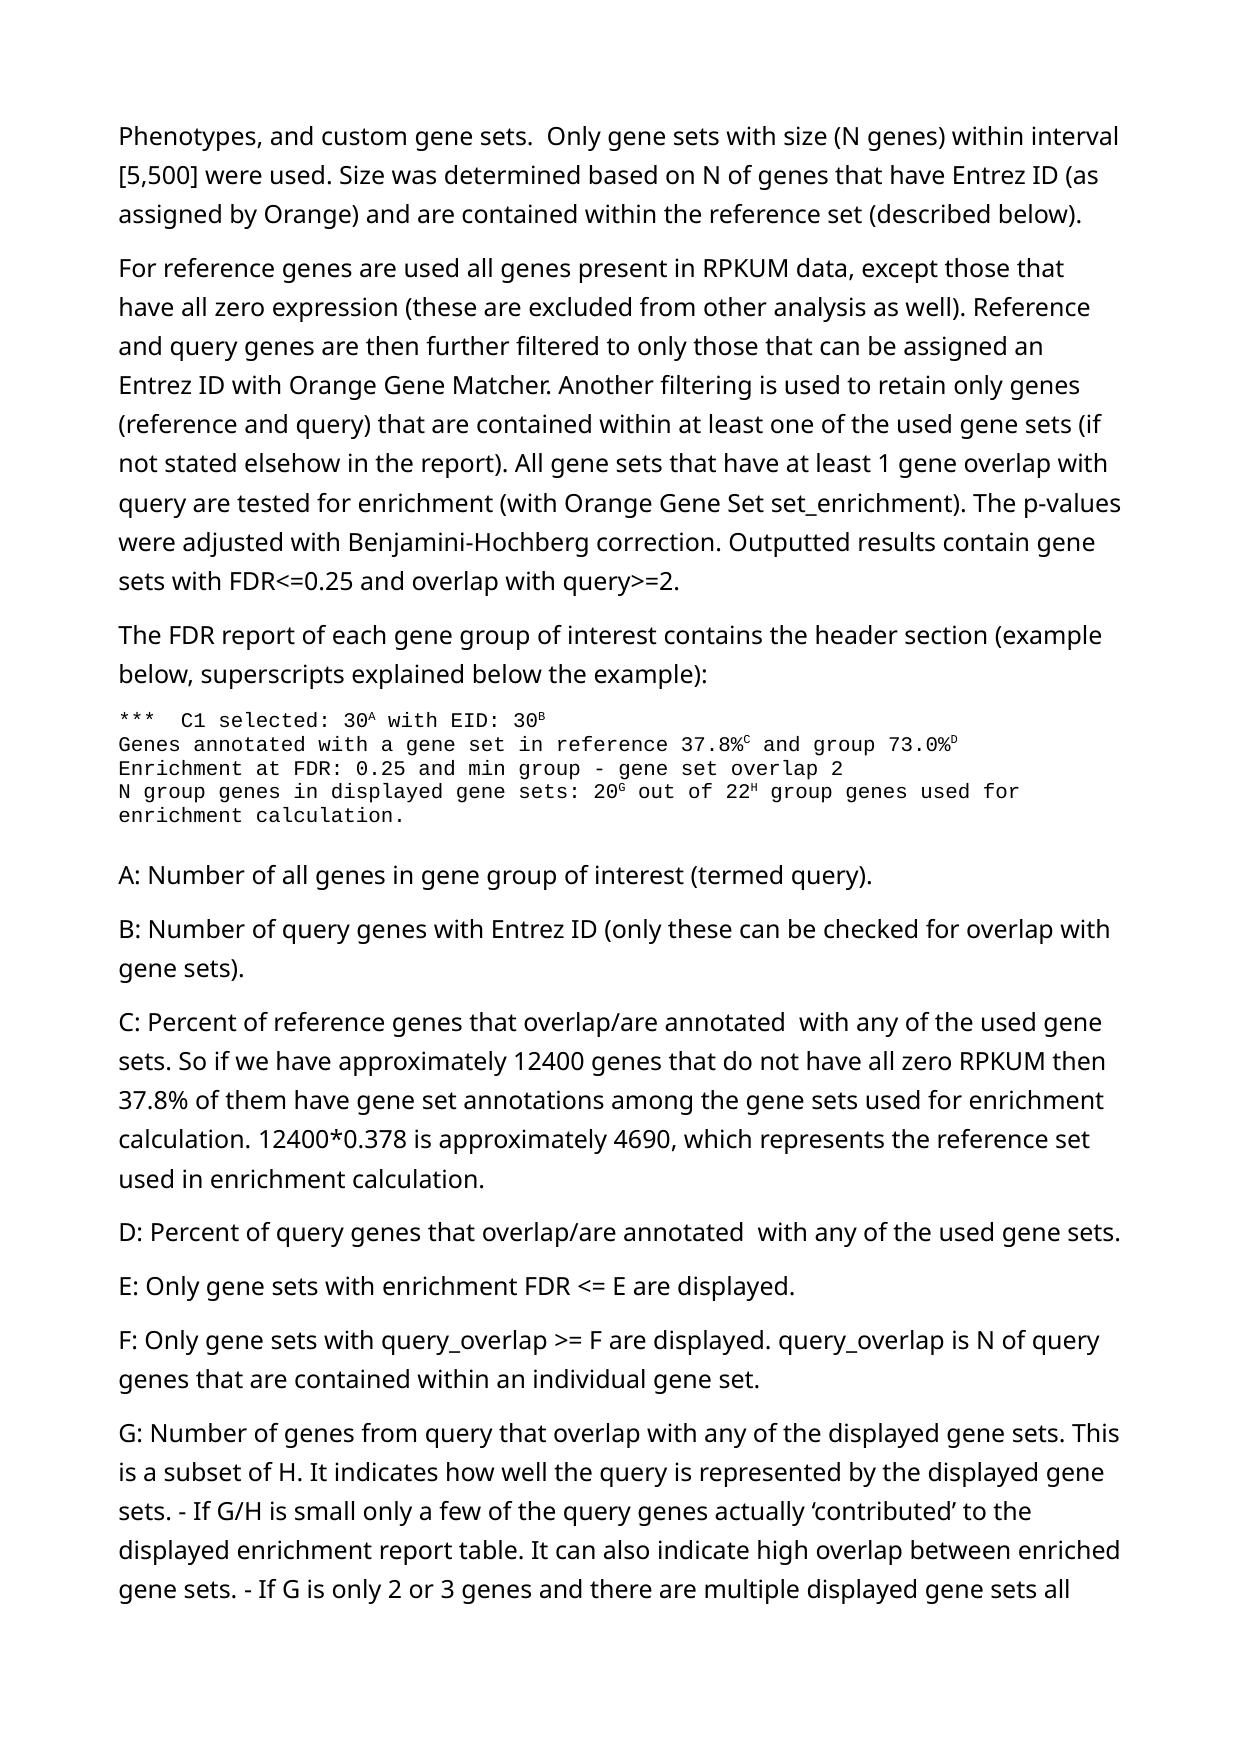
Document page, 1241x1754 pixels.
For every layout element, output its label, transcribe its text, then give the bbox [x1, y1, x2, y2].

text *** C1 selected: 30A with EID: 30B [118, 710, 1122, 734]
text N group genes in displayed gene sets: 20G out of 22H group genes used for enrichment calculation. [118, 781, 1122, 828]
text G: Number of genes from query that overlap with any of the displayed gene sets. This is a subset of H. It indicates how well the query is represented by the displayed gene sets. - If G/H is small only a few of the query genes actually ‘contributed’ to the displayed enrichment report table. It can also indicate high overlap between enriched gene sets. - If G is only 2 or 3 genes and there are multiple displayed gene sets all [118, 1415, 1122, 1606]
text For reference genes are used all genes present in RPKUM data, except those that have all zero expression (these are excluded from other analysis as well). Reference and query genes are then further filtered to only those that can be assigned an Entrez ID with Orange Gene Matcher. Another filtering is used to retain only genes (reference and query) that are contained within at least one of the used gene sets (if not stated elsehow in the report). All gene sets that have at least 1 gene overlap with query are tested for enrichment (with Orange Gene Set set_enrichment). The p-values were adjusted with Benjamini-Hochberg correction. Outputted results contain gene sets with FDR<=0.25 and overlap with query>=2. [118, 250, 1122, 598]
text A: Number of all genes in gene group of interest (termed query). [118, 858, 1122, 892]
text E: Only gene sets with enrichment FDR <= E are displayed. [118, 1269, 1122, 1303]
text Phenotypes, and custom gene sets. Only gene sets with size (N genes) within interval [5,500] were used. Size was determined based on N of genes that have Entrez ID (as assigned by Orange) and are contained within the reference set (described below). [118, 118, 1122, 231]
text F: Only gene sets with query_overlap >= F are displayed. query_overlap is N of query genes that are contained within an individual gene set. [118, 1322, 1122, 1396]
text D: Percent of query genes that overlap/are annotated with any of the used gene sets. [118, 1215, 1122, 1249]
text The FDR report of each gene group of interest contains the header section (example below, superscripts explained below the example): [118, 617, 1122, 691]
text Enrichment at FDR: 0.25 and min group - gene set overlap 2 [118, 757, 1122, 781]
text B: Number of query genes with Entrez ID (only these can be checked for overlap with gene sets). [118, 912, 1122, 985]
text Genes annotated with a gene set in reference 37.8%C and group 73.0%D [118, 734, 1122, 757]
text C: Percent of reference genes that overlap/are annotated with any of the used gene sets. So if we have approximately 12400 genes that do not have all zero RPKUM then 37.8% of them have gene set annotations among the gene sets used for enrichment calculation. 12400*0.378 is approximately 4690, which represents the reference set used in enrichment calculation. [118, 1004, 1122, 1195]
